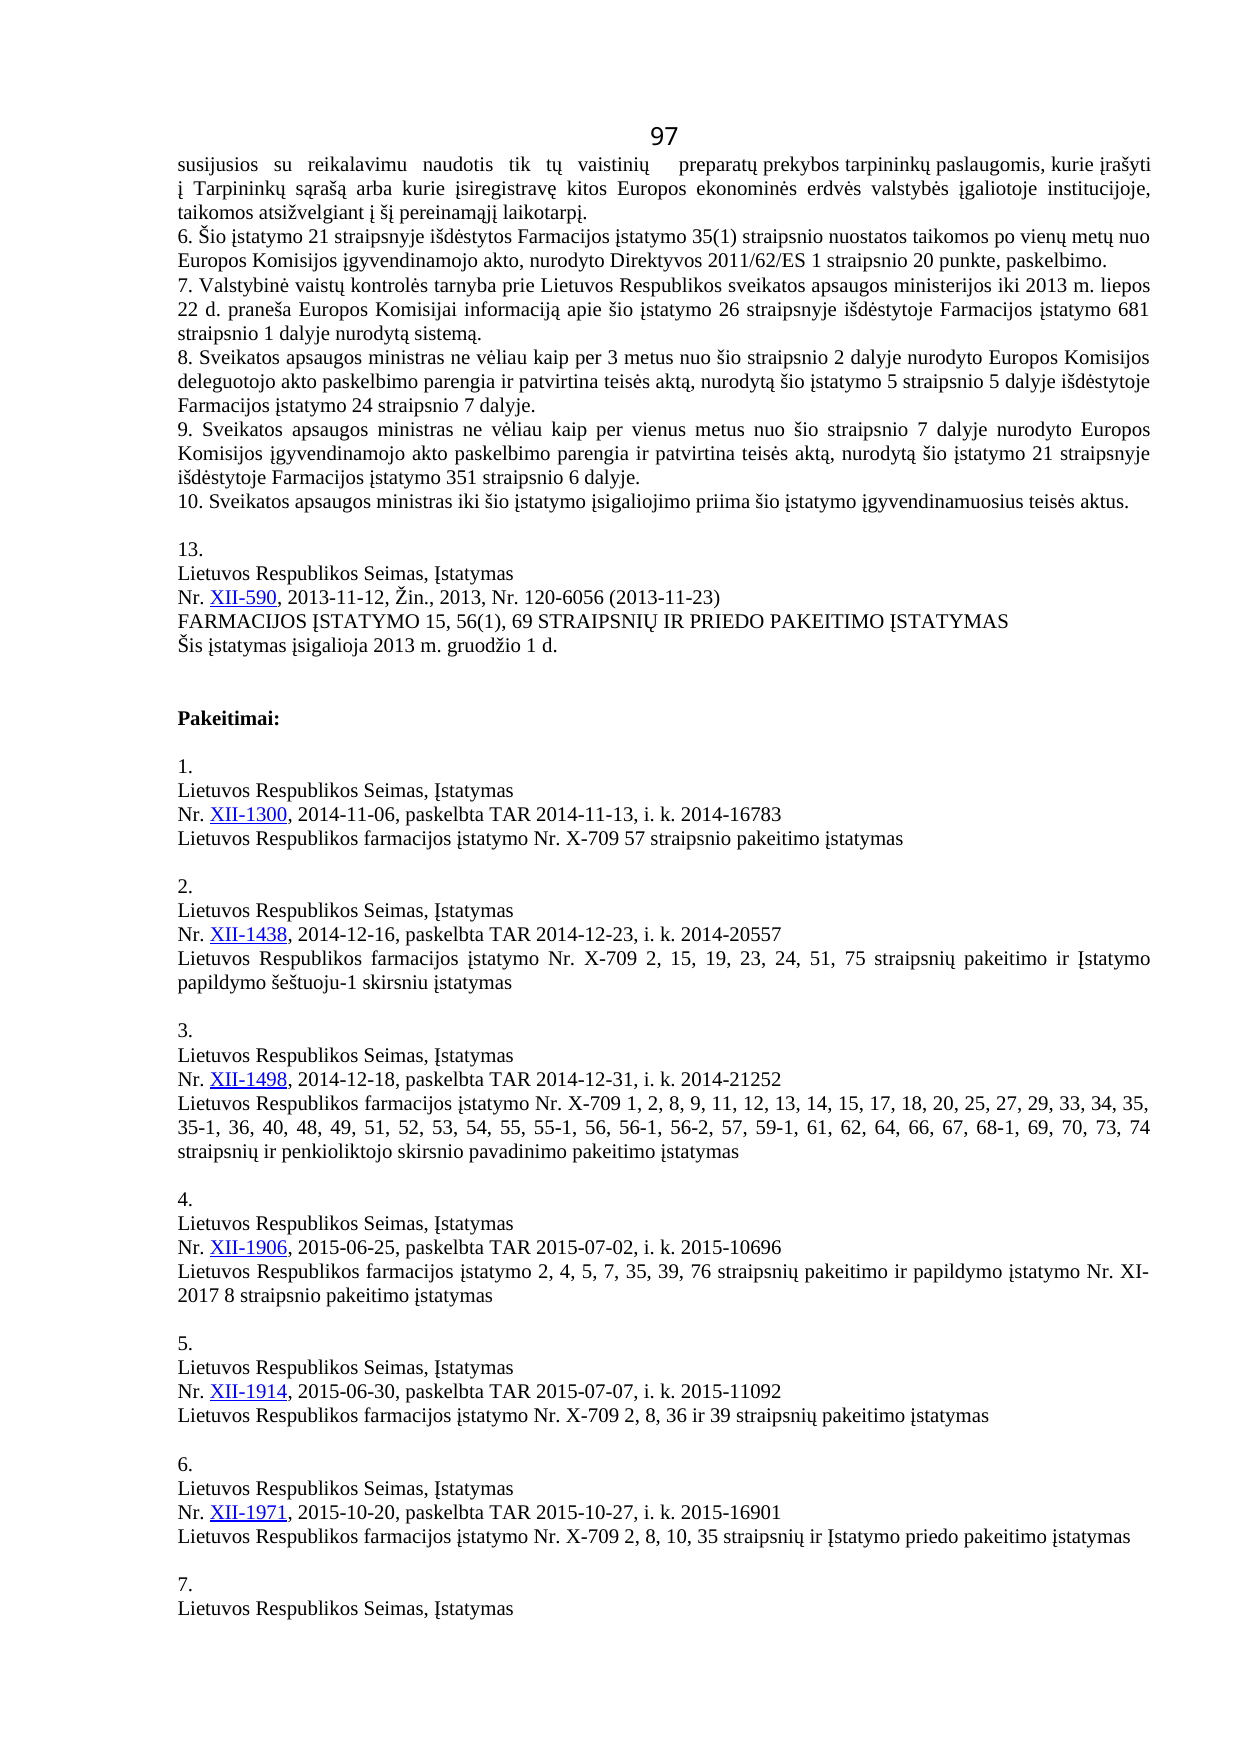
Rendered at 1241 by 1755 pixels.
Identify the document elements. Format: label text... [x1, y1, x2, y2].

text Lietuvos Respublikos Seimas, Įstatymas [177, 561, 1152, 585]
text Pakeitimai: [177, 706, 1152, 730]
text 8. Sveikatos apsaugos ministras ne vėliau kaip per 3 metus nuo šio straipsnio 2 dalyje nurodyto Europos Komisijos deleguotojo akto paskelbimo parengia ir patvirtina teisės aktą, nurodytą šio įstatymo 5 straipsnio 5 dalyje išdėstytoje Farmacijos įstatymo 24 straipsnio 7 dalyje. [177, 345, 1152, 417]
text Lietuvos Respublikos Seimas, Įstatymas [177, 1476, 1152, 1500]
text Lietuvos Respublikos farmacijos įstatymo Nr. X-709 2, 15, 19, 23, 24, 51, 75 straipsnių pakeitimo ir Įstatymo papildymo šeštuoju-1 skirsniu įstatymas [177, 946, 1152, 994]
text Lietuvos Respublikos Seimas, Įstatymas [177, 1355, 1152, 1379]
text 10. Sveikatos apsaugos ministras iki šio įstatymo įsigaliojimo priima šio įstatymo įgyvendinamuosius teisės aktus. [177, 489, 1152, 513]
text 3. [177, 1018, 1152, 1042]
text Nr. XII-1498, 2014-12-18, paskelbta TAR 2014-12-31, i. k. 2014-21252 [177, 1067, 1152, 1091]
text Nr. XII-1438, 2014-12-16, paskelbta TAR 2014-12-23, i. k. 2014-20557 [177, 922, 1152, 946]
text 5. [177, 1331, 1152, 1355]
text Lietuvos Respublikos Seimas, Įstatymas [177, 898, 1152, 922]
text Šis įstatymas įsigalioja 2013 m. gruodžio 1 d. [177, 633, 1152, 657]
text 7. Valstybinė vaistų kontrolės tarnyba prie Lietuvos Respublikos sveikatos apsaugos ministerijos iki 2013 m. liepos 22 d. praneša Europos Komisijai informaciją apie šio įstatymo 26 straipsnyje išdėstytoje Farmacijos įstatymo 681 straipsnio 1 dalyje nurodytą sistemą. [177, 272, 1152, 345]
text susijusios su reikalavimu naudotis tik tų vaistinių preparatų prekybos tarpininkų paslaugomis, kurie įrašyti į Tarpininkų sąrašą arba kurie įsiregistravę kitos Europos ekonominės erdvės valstybės įgaliotoje institucijoje, taikomos atsižvelgiant į šį pereinamąjį laikotarpį. [177, 152, 1152, 224]
text Lietuvos Respublikos Seimas, Įstatymas [177, 1596, 1152, 1620]
text 6. Šio įstatymo 21 straipsnyje išdėstytos Farmacijos įstatymo 35(1) straipsnio nuostatos taikomos po vienų metų nuo Europos Komisijos įgyvendinamojo akto, nurodyto Direktyvos 2011/62/ES 1 straipsnio 20 punkte, paskelbimo. [177, 224, 1152, 272]
text 7. [177, 1572, 1152, 1596]
text Nr. XII-1300, 2014-11-06, paskelbta TAR 2014-11-13, i. k. 2014-16783 [177, 802, 1152, 826]
text 13. [177, 537, 1152, 561]
text Nr. XII-1914, 2015-06-30, paskelbta TAR 2015-07-07, i. k. 2015-11092 [177, 1379, 1152, 1403]
text Lietuvos Respublikos Seimas, Įstatymas [177, 1042, 1152, 1067]
text 9. Sveikatos apsaugos ministras ne vėliau kaip per vienus metus nuo šio straipsnio 7 dalyje nurodyto Europos Komisijos įgyvendinamojo akto paskelbimo parengia ir patvirtina teisės aktą, nurodytą šio įstatymo 21 straipsnyje išdėstytoje Farmacijos įstatymo 351 straipsnio 6 dalyje. [177, 417, 1152, 489]
text FARMACIJOS ĮSTATYMO 15, 56(1), 69 STRAIPSNIŲ IR PRIEDO PAKEITIMO ĮSTATYMAS [177, 609, 1152, 633]
text Lietuvos Respublikos Seimas, Įstatymas [177, 1211, 1152, 1235]
text Lietuvos Respublikos farmacijos įstatymo 2, 4, 5, 7, 35, 39, 76 straipsnių pakeitimo ir papildymo įstatymo Nr. XI-2017 8 straipsnio pakeitimo įstatymas [177, 1259, 1152, 1307]
text Lietuvos Respublikos Seimas, Įstatymas [177, 778, 1152, 802]
text Nr. XII-590, 2013-11-12, Žin., 2013, Nr. 120-6056 (2013-11-23) [177, 585, 1152, 609]
text 6. [177, 1452, 1152, 1476]
text Nr. XII-1906, 2015-06-25, paskelbta TAR 2015-07-02, i. k. 2015-10696 [177, 1235, 1152, 1259]
text Lietuvos Respublikos farmacijos įstatymo Nr. X-709 1, 2, 8, 9, 11, 12, 13, 14, 15, 17, 18, 20, 25, 27, 29, 33, 34, 35, 35-1, 36, 40, 48, 49, 51, 52, 53, 54, 55, 55-1, 56, 56-1, 56-2, 57, 59-1, 61, 62, 64, 66, 67, 68-1, 69, 70, 73, 74 straipsnių ir penkioliktojo skirsnio pavadinimo pakeitimo įstatymas [177, 1091, 1152, 1163]
text 4. [177, 1187, 1152, 1211]
text Lietuvos Respublikos farmacijos įstatymo Nr. X-709 2, 8, 10, 35 straipsnių ir Įstatymo priedo pakeitimo įstatymas [177, 1524, 1152, 1548]
text Lietuvos Respublikos farmacijos įstatymo Nr. X-709 2, 8, 36 ir 39 straipsnių pakeitimo įstatymas [177, 1403, 1152, 1427]
text Nr. XII-1971, 2015-10-20, paskelbta TAR 2015-10-27, i. k. 2015-16901 [177, 1500, 1152, 1524]
text 2. [177, 874, 1152, 898]
text Lietuvos Respublikos farmacijos įstatymo Nr. X-709 57 straipsnio pakeitimo įstatymas [177, 826, 1152, 850]
text 1. [177, 754, 1152, 778]
